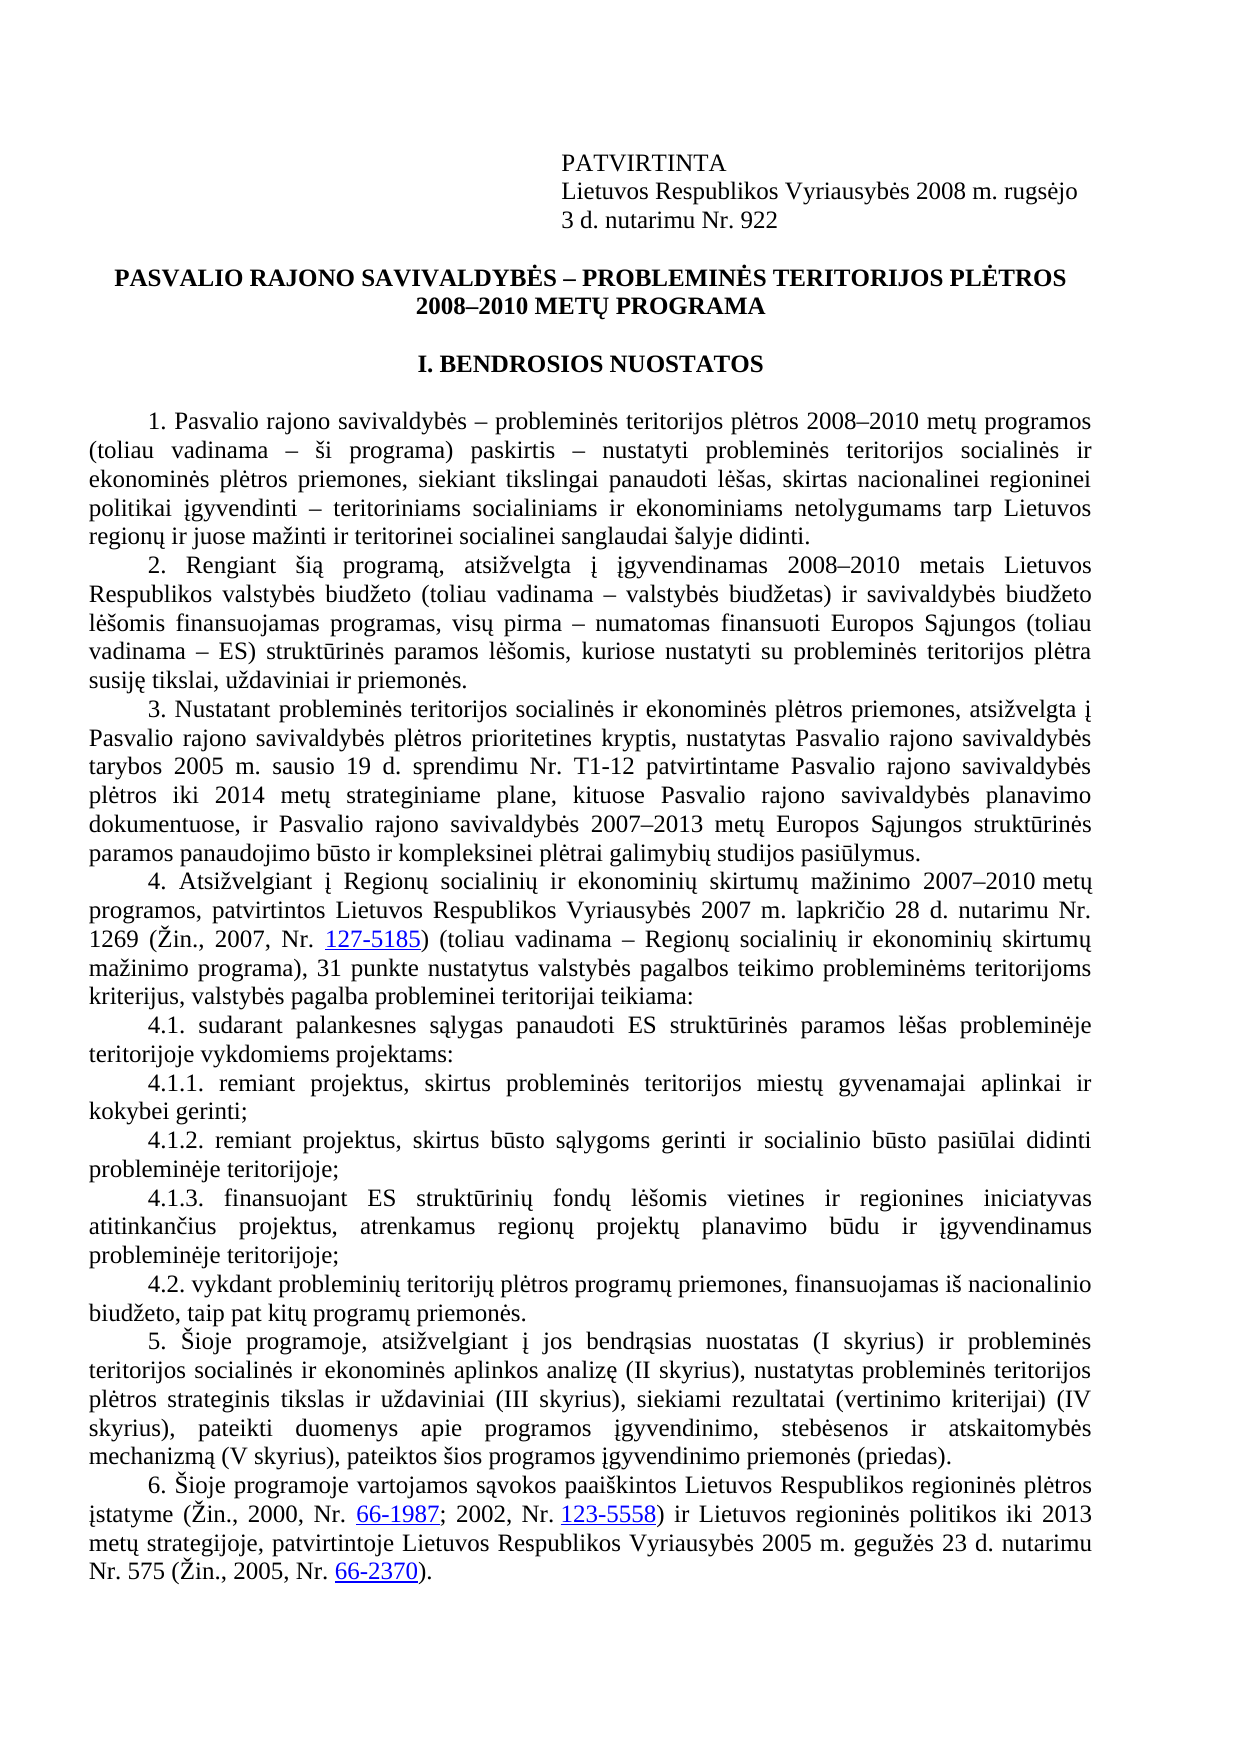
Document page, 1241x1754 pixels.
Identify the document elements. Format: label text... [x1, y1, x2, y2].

text PASVALIO RAJONO SAVIVALDYBĖS – PROBLEMINĖS TERITORIJOS PLĖTROS 2008–2010 METŲ PROGRAMA [89, 263, 1092, 320]
text 4.1.3. finansuojant ES struktūrinių fondų lėšomis vietines ir regionines iniciatyvas atitinkančius projektus, atrenkamus regionų projektų planavimo būdu ir įgyvendinamus probleminėje teritorijoje; [89, 1183, 1092, 1269]
text Lietuvos Respublikos Vyriausybės 2008 m. rugsėjo 3 d. nutarimu Nr. 922 [561, 176, 1092, 234]
text 6. Šioje programoje vartojamos sąvokos paaiškintos Lietuvos Respublikos regioninės plėtros įstatyme (Žin., 2000, Nr. 66-1987; 2002, Nr. 123-5558) ir Lietuvos regioninės politikos iki 2013 metų strategijoje, patvirtintoje Lietuvos Respublikos Vyriausybės 2005 m. gegužės 23 d. nutarimu Nr. 575 (Žin., 2005, Nr. 66-2370). [89, 1470, 1092, 1585]
text 2. Rengiant šią programą, atsižvelgta į įgyvendinamas 2008–2010 metais Lietuvos Respublikos valstybės biudžeto (toliau vadinama – valstybės biudžetas) ir savivaldybės biudžeto lėšomis finansuojamas programas, visų pirma – numatomas finansuoti Europos Sąjungos (toliau vadinama – ES) struktūrinės paramos lėšomis, kuriose nustatyti su probleminės teritorijos plėtra susiję tikslai, uždaviniai ir priemonės. [89, 550, 1092, 694]
text 1. Pasvalio rajono savivaldybės – probleminės teritorijos plėtros 2008–2010 metų programos (toliau vadinama – ši programa) paskirtis – nustatyti probleminės teritorijos socialinės ir ekonominės plėtros priemones, siekiant tikslingai panaudoti lėšas, skirtas nacionalinei regioninei politikai įgyvendinti – teritoriniams socialiniams ir ekonominiams netolygumams tarp Lietuvos regionų ir juose mažinti ir teritorinei socialinei sanglaudai šalyje didinti. [89, 406, 1092, 550]
text 4.1.1. remiant projektus, skirtus probleminės teritorijos miestų gyvenamajai aplinkai ir kokybei gerinti; [89, 1068, 1092, 1125]
text 4.1.2. remiant projektus, skirtus būsto sąlygoms gerinti ir socialinio būsto pasiūlai didinti probleminėje teritorijoje; [89, 1125, 1092, 1183]
text 4.2. vykdant probleminių teritorijų plėtros programų priemones, finansuojamas iš nacionalinio biudžeto, taip pat kitų programų priemonės. [89, 1269, 1092, 1326]
text Patvirtinta [561, 148, 1092, 176]
text 5. Šioje programoje, atsižvelgiant į jos bendrąsias nuostatas (I skyrius) ir probleminės teritorijos socialinės ir ekonominės aplinkos analizę (II skyrius), nustatytas probleminės teritorijos plėtros strateginis tikslas ir uždaviniai (III skyrius), siekiami rezultatai (vertinimo kriterijai) (IV skyrius), pateikti duomenys apie programos įgyvendinimo, stebėsenos ir atskaitomybės mechanizmą (V skyrius), pateiktos šios programos įgyvendinimo priemonės (priedas). [89, 1326, 1092, 1470]
text 3. Nustatant probleminės teritorijos socialinės ir ekonominės plėtros priemones, atsižvelgta į Pasvalio rajono savivaldybės plėtros prioritetines kryptis, nustatytas Pasvalio rajono savivaldybės tarybos 2005 m. sausio 19 d. sprendimu Nr. T1-12 patvirtintame Pasvalio rajono savivaldybės plėtros iki 2014 metų strateginiame plane, kituose Pasvalio rajono savivaldybės planavimo dokumentuose, ir Pasvalio rajono savivaldybės 2007–2013 metų Europos Sąjungos struktūrinės paramos panaudojimo būsto ir kompleksinei plėtrai galimybių studijos pasiūlymus. [89, 694, 1092, 866]
text 4.1. sudarant palankesnes sąlygas panaudoti ES struktūrinės paramos lėšas probleminėje teritorijoje vykdomiems projektams: [89, 1010, 1092, 1068]
text 4. Atsižvelgiant į Regionų socialinių ir ekonominių skirtumų mažinimo 2007–2010 metų programos, patvirtintos Lietuvos Respublikos Vyriausybės 2007 m. lapkričio 28 d. nutarimu Nr. 1269 (Žin., 2007, Nr. 127-5185) (toliau vadinama – Regionų socialinių ir ekonominių skirtumų mažinimo programa), 31 punkte nustatytus valstybės pagalbos teikimo probleminėms teritorijoms kriterijus, valstybės pagalba probleminei teritorijai teikiama: [89, 866, 1092, 1010]
text I. BENDROSIOS NUOSTATOS [89, 349, 1092, 378]
